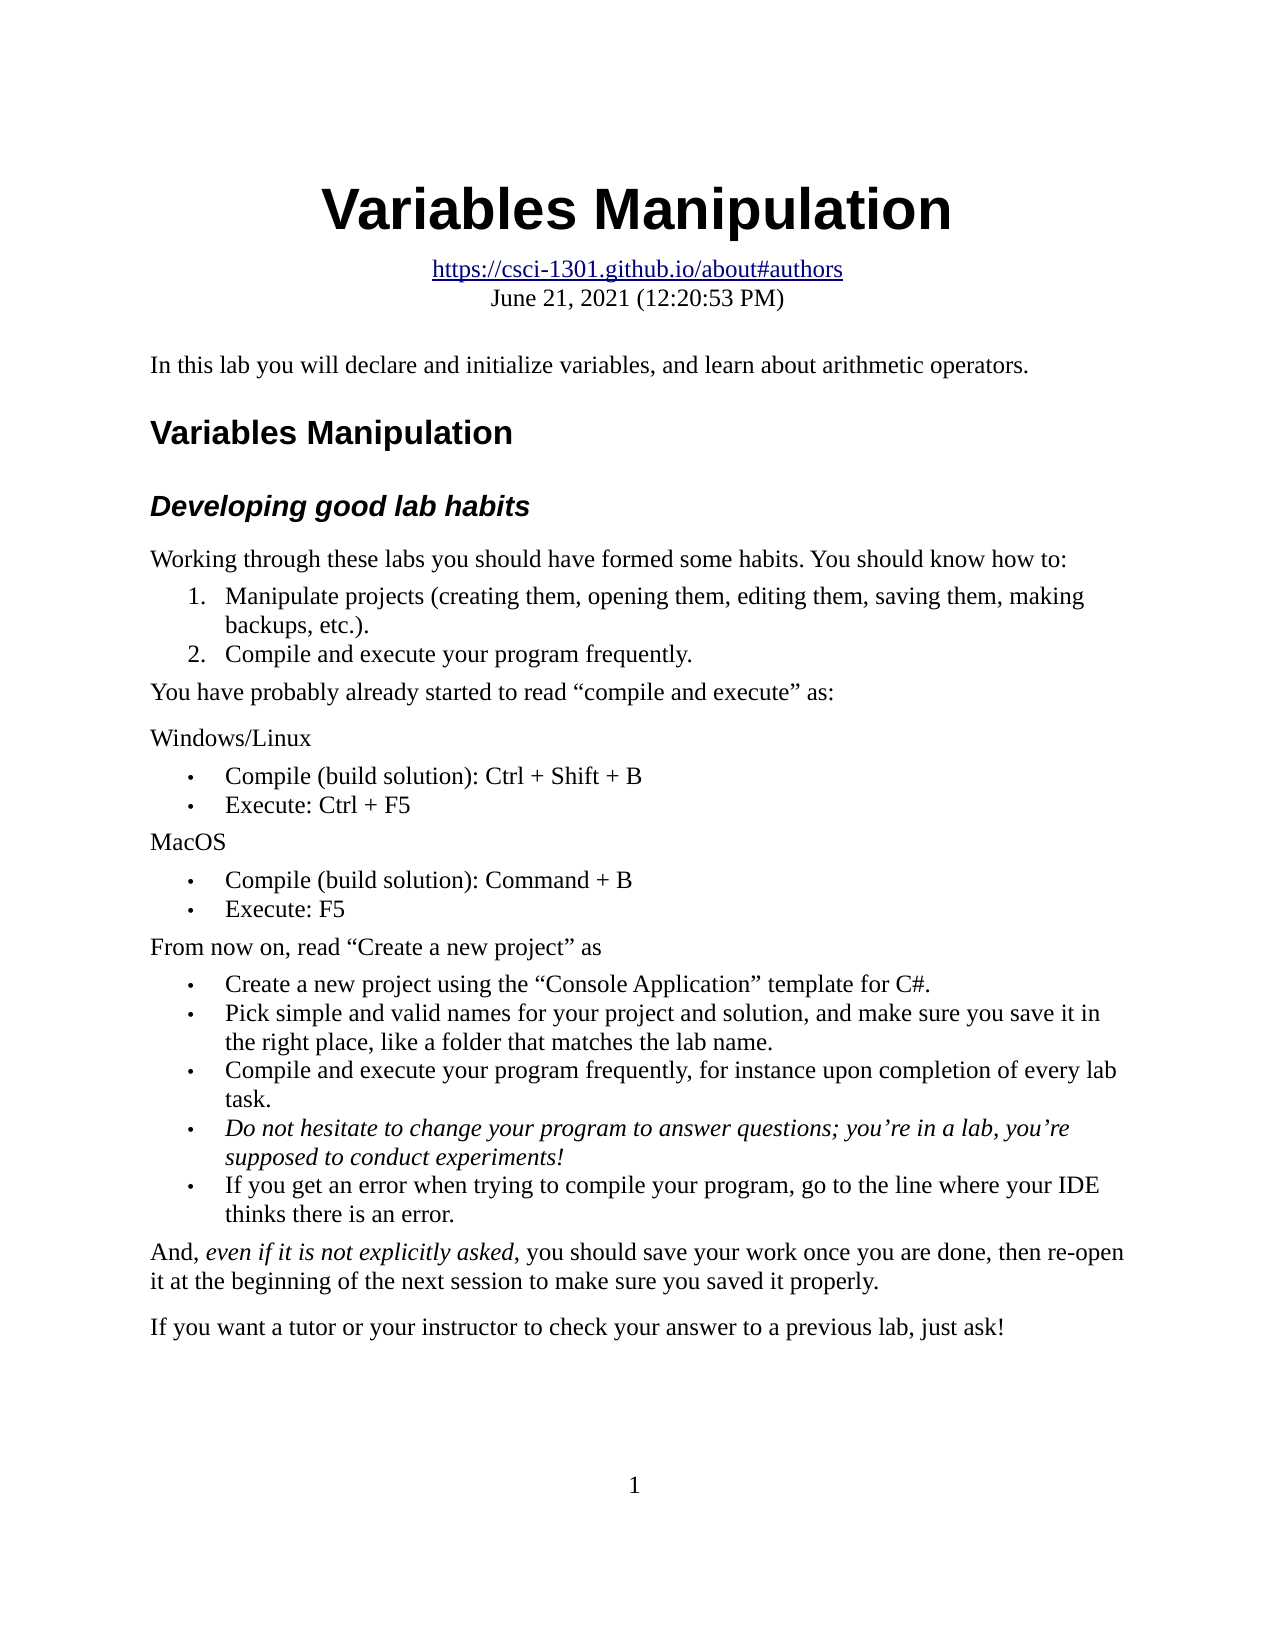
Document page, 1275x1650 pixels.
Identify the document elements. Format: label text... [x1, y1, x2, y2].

list Execute: Ctrl + F5 [187, 790, 1125, 818]
text You have probably already started to read “compile and execute” as: [150, 677, 1125, 705]
text https://csci-1301.github.io/about#authors [150, 254, 1125, 283]
title Variables Manipulation [150, 175, 1125, 242]
subtitle Developing good lab habits [150, 489, 1125, 522]
text MacOS [150, 827, 1125, 856]
list Manipulate projects (creating them, opening them, editing them, saving them, making backups, etc.). [187, 581, 1125, 639]
text From now on, read “Create a new project” as [150, 932, 1125, 960]
text If you want a tutor or your instructor to check your answer to a previous lab, just ask! [150, 1312, 1125, 1341]
list Compile (build solution): Ctrl + Shift + B [187, 761, 1125, 790]
text And, even if it is not explicitly asked, you should save your work once you are done, then re-open it at the beginning of the next session to make sure you saved it properly. [150, 1237, 1125, 1294]
text Windows/Linux [150, 723, 1125, 752]
list Execute: F5 [187, 894, 1125, 923]
list If you get an error when trying to compile your program, go to the line where your IDE thinks there is an error. [187, 1171, 1125, 1228]
list Pick simple and valid names for your project and solution, and make sure you save it in the right place, like a folder that matches the lab name. [187, 998, 1125, 1056]
list Do not hesitate to change your program to answer questions; you’re in a lab, you’re supposed to conduct experiments! [187, 1113, 1125, 1171]
list Create a new project using the “Console Application” template for C#. [187, 969, 1125, 998]
list Compile and execute your program frequently. [187, 639, 1125, 668]
text Working through these labs you should have formed some habits. You should know how to: [150, 544, 1125, 572]
subtitle Variables Manipulation [150, 412, 1125, 451]
list Compile and execute your program frequently, for instance upon completion of every lab task. [187, 1056, 1125, 1113]
text In this lab you will declare and initialize variables, and learn about arithmetic operators. [150, 350, 1125, 378]
list Compile (build solution): Command + B [187, 865, 1125, 894]
text June 21, 2021 (12:20:53 PM) [150, 283, 1125, 312]
